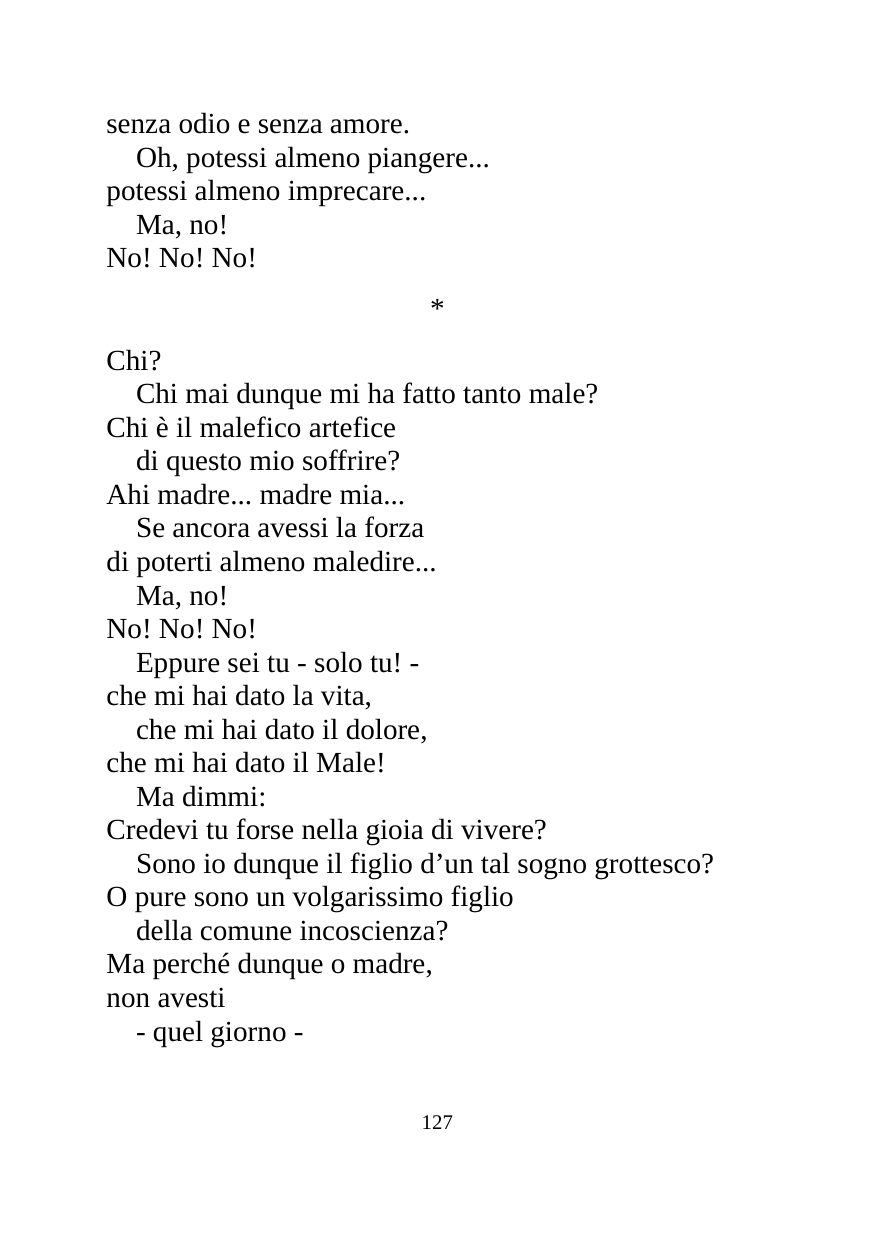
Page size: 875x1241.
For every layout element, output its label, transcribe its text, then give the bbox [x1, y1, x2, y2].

text Ma perché dunque o madre, [106, 947, 768, 980]
text Credevi tu forse nella gioia di vivere? Sono io dunque il figlio d’un tal sogno grottesco? [106, 812, 768, 879]
text Chi? Chi mai dunque mi ha fatto tanto male? [106, 343, 768, 410]
text * [106, 292, 768, 325]
text No! No! No! Eppure sei tu - solo tu! - [106, 611, 768, 678]
text potessi almeno imprecare... Ma, no! [106, 173, 768, 240]
text Chi è il malefico artefice di questo mio soffrire? [106, 410, 768, 477]
text No! No! No! [106, 240, 768, 274]
text non avesti - quel giorno - [106, 980, 768, 1047]
text che mi hai dato il Male! Ma dimmi: [106, 745, 768, 812]
text senza odio e senza amore. Oh, potessi almeno piangere... [106, 106, 768, 173]
text Ahi madre... madre mia... Se ancora avessi la forza [106, 477, 768, 544]
text che mi hai dato la vita, che mi hai dato il dolore, [106, 678, 768, 745]
text O pure sono un volgarissimo figlio della comune incoscienza? [106, 879, 768, 947]
text di poterti almeno maledire... Ma, no! [106, 544, 768, 611]
